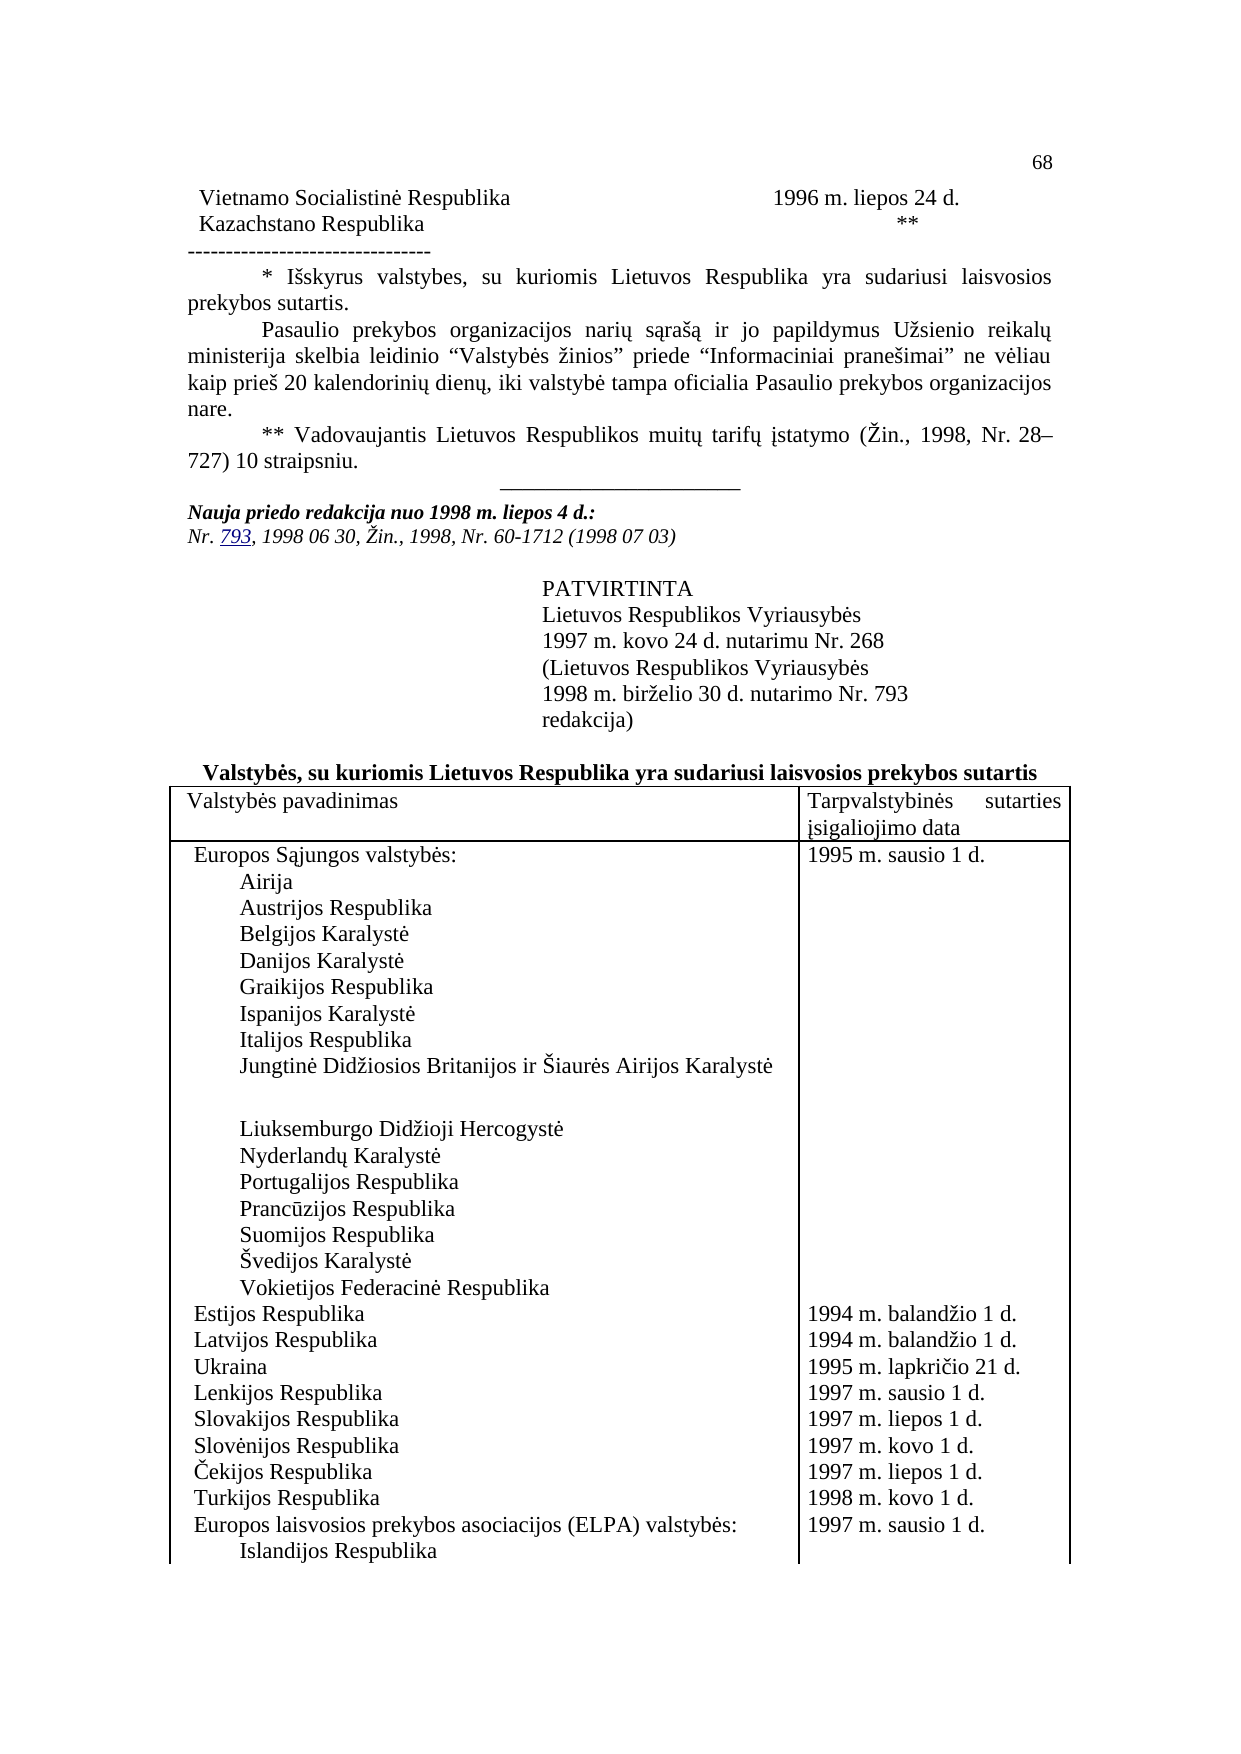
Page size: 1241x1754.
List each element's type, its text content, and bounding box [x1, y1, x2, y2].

text Nr. 793, 1998 06 30, Žin., 1998, Nr. 60-1712 (1998 07 03) [187, 524, 1053, 548]
table_cell ** [671, 210, 1144, 237]
table_cell Švedijos Karalystė [171, 1247, 798, 1274]
table_cell Čekijos Respublika [171, 1458, 798, 1484]
table_cell 1997 m. sausio 1 d. [800, 1511, 1069, 1537]
table_cell Prancūzijos Respublika [171, 1195, 798, 1221]
table_cell Latvijos Respublika [171, 1326, 798, 1353]
table_cell 1995 m. lapkričio 21 d. [800, 1353, 1069, 1379]
table_cell [800, 1195, 1069, 1221]
table_cell 1997 m. sausio 1 d. [800, 1379, 1069, 1405]
text * Išskyrus valstybes, su kuriomis Lietuvos Respublika yra sudariusi laisvosios prekybos sutartis. [187, 263, 1053, 316]
table_cell Vietnamo Socialistinė Respublika [188, 184, 671, 210]
table_cell [800, 1142, 1069, 1168]
table_cell 1998 m. kovo 1 d. [800, 1485, 1069, 1511]
table_cell [800, 1116, 1069, 1142]
table_cell Italijos respublika [171, 1026, 798, 1052]
table_cell [800, 1000, 1069, 1026]
table_cell [800, 1052, 1069, 1116]
text -------------------------------- [187, 237, 1053, 263]
table_cell Slovėnijos Respublika [171, 1432, 798, 1458]
table_cell Islandijos Respublika [171, 1537, 798, 1563]
table_cell Ukraina [171, 1353, 798, 1379]
text 1998 m. birželio 30 d. nutarimo Nr. 793 [542, 680, 1053, 707]
table_cell 1996 m. liepos 24 d. [671, 184, 1144, 210]
text PATVIRTINTA [542, 575, 1053, 601]
table_cell 1994 m. balandžio 1 d. [800, 1326, 1069, 1353]
table_header valstybės pavadinimas [171, 787, 798, 840]
text redakcija) [542, 707, 1053, 733]
table_cell [800, 894, 1069, 921]
table_cell Jungtinė Didžiosios Britanijos ir šiaurės Airijos karalystė [171, 1052, 798, 1116]
text Lietuvos Respublikos Vyriausybės [542, 601, 1053, 627]
table_cell Lenkijos Respublika [171, 1379, 798, 1405]
table_cell Belgijos Karalystė [171, 921, 798, 947]
table_cell Vokietijos Federacinė Respublika [171, 1274, 798, 1300]
table_cell Europos sąjungos valstybės: [171, 842, 798, 868]
text ** Vadovaujantis Lietuvos Respublikos muitų tarifų įstatymo (Žin., 1998, Nr. 28–727) 10 straipsniu. [187, 421, 1053, 474]
table_cell Graikijos respublika [171, 973, 798, 999]
table_cell 1995 m. sausio 1 d. [800, 842, 1069, 868]
table_cell [800, 1026, 1069, 1052]
table_cell ispanijos Karalystė [171, 1000, 798, 1026]
table_cell Airija [171, 868, 798, 894]
text (Lietuvos Respublikos Vyriausybės [542, 654, 1053, 680]
table_cell Kazachstano Respublika [188, 210, 671, 237]
table_cell 1997 m. kovo 1 d. [800, 1432, 1069, 1458]
table_cell [800, 868, 1069, 894]
table_cell [800, 1168, 1069, 1194]
table_cell Liuksemburgo Didžioji Hercogystė [171, 1116, 798, 1142]
table_header Tarpvalstybinės sutarties įsigaliojimo data [800, 787, 1069, 840]
text Nauja priedo redakcija nuo 1998 m. liepos 4 d.: [187, 500, 1053, 524]
table_cell Turkijos Respublika [171, 1485, 798, 1511]
table_cell 1997 m. liepos 1 d. [800, 1458, 1069, 1484]
table_cell [800, 921, 1069, 947]
table_cell Slovakijos Respublika [171, 1405, 798, 1432]
table_cell Portugalijos Respublika [171, 1168, 798, 1194]
table_cell Austrijos respublika [171, 894, 798, 921]
table_cell [800, 947, 1069, 973]
table_cell [800, 1221, 1069, 1247]
table_cell [800, 1537, 1069, 1563]
table_cell Nyderlandų karalystė [171, 1142, 798, 1168]
table_cell 1994 m. balandžio 1 d. [800, 1300, 1069, 1326]
table_cell Estijos Respublika [171, 1300, 798, 1326]
table_cell 1997 m. liepos 1 d. [800, 1405, 1069, 1432]
table_cell Europos laisvosios prekybos asociacijos (ELPA) valstybės: [171, 1511, 798, 1537]
text Valstybės, su kuriomis Lietuvos Respublika yra sudariusi laisvosios prekybos sutartis [187, 759, 1053, 786]
text ––––––––––––––––––––– [187, 474, 1053, 500]
table_cell Danijos karalystė [171, 947, 798, 973]
table_cell [800, 1247, 1069, 1274]
table_cell [800, 973, 1069, 999]
table_cell [800, 1274, 1069, 1300]
text Pasaulio prekybos organizacijos narių sąrašą ir jo papildymus Užsienio reikalų ministerija skelbia leidinio “Valstybės žinios” priede “Informaciniai pranešimai” ne vėliau kaip prieš 20 kalendorinių dienų, iki valstybė tampa oficialia Pasaulio prekybos organizacijos nare. [187, 316, 1053, 421]
table_cell Suomijos Respublika [171, 1221, 798, 1247]
text 1997 m. kovo 24 d. nutarimu Nr. 268 [542, 627, 1053, 654]
